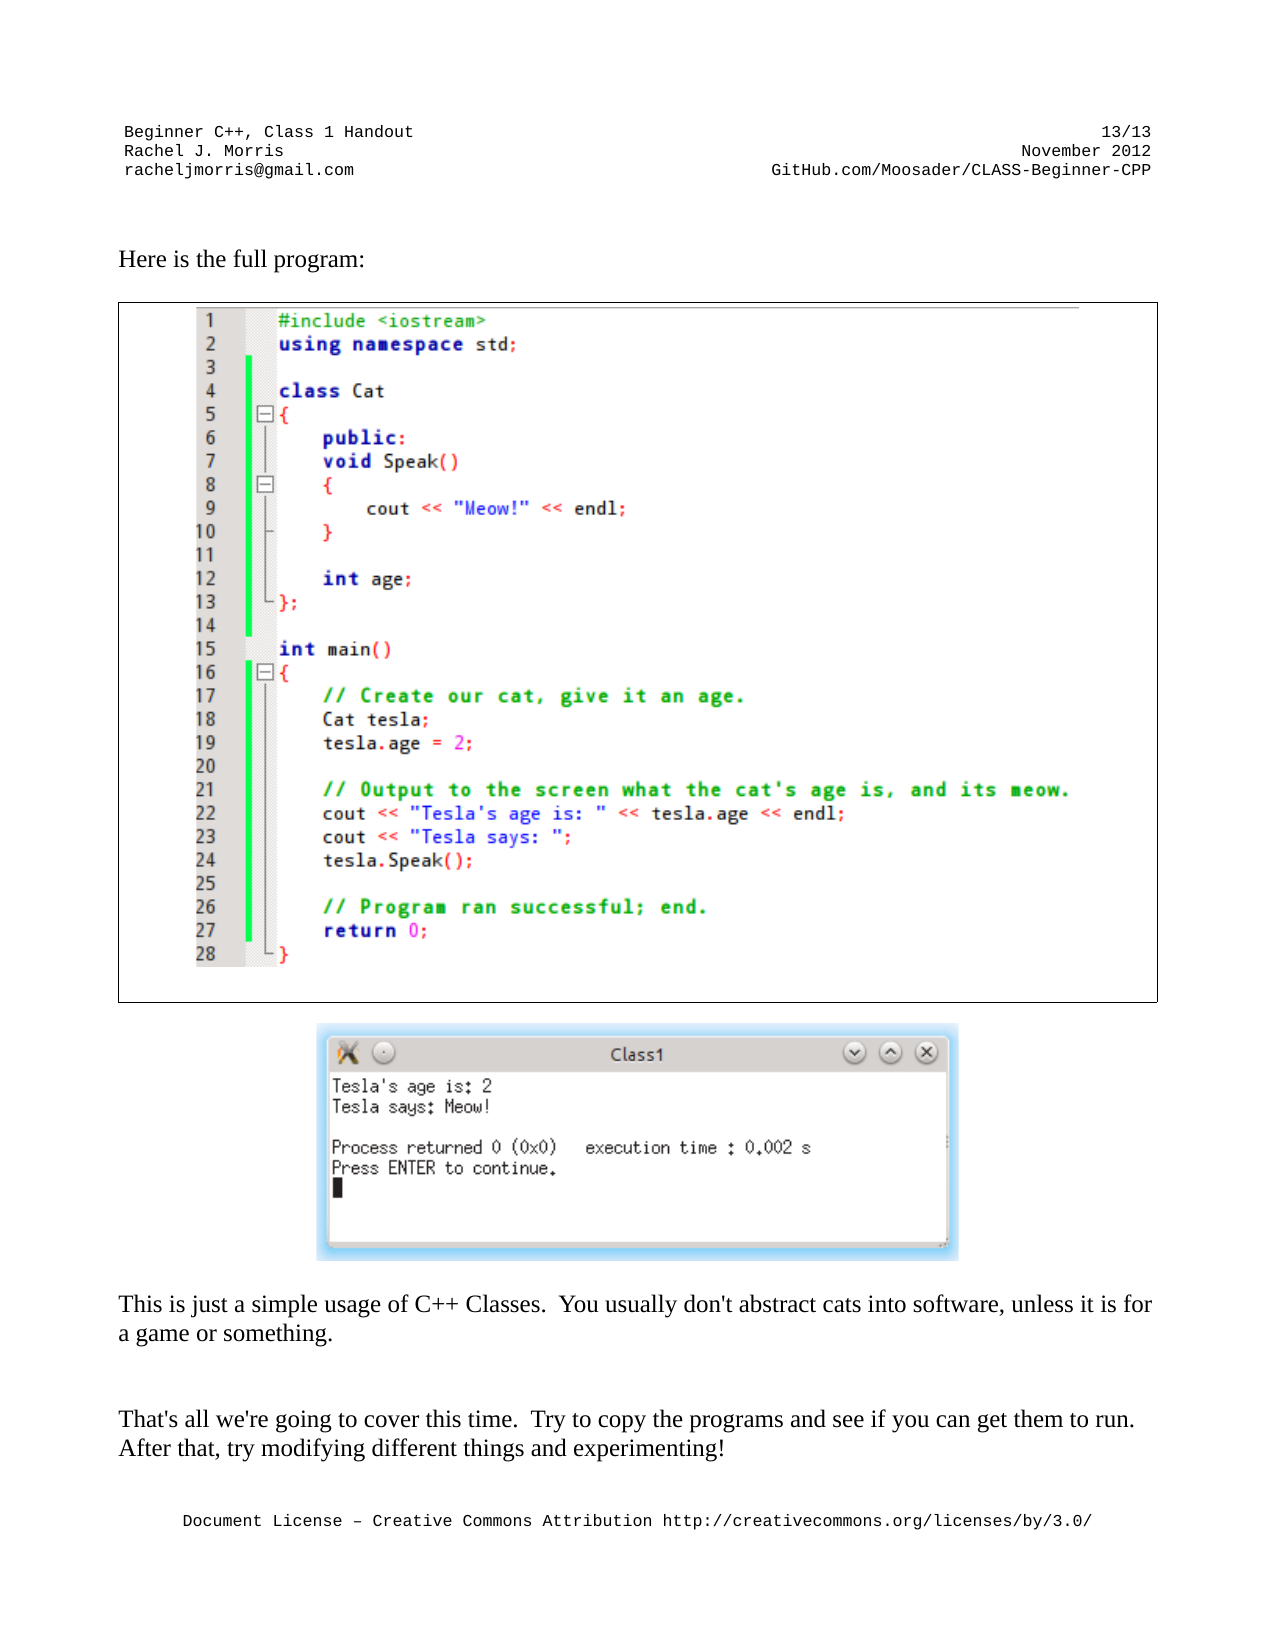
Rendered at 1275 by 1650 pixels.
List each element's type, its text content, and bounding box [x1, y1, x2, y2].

text This is just a simple usage of C++ Classes. You usually don't abstract cats into software, unless it is for a game or something. [118, 1289, 1157, 1347]
text That's all we're going to cover this time. Try to copy the programs and see if you can get them to run. After that, try modifying different things and experimenting! [118, 1404, 1157, 1462]
text Here is the full program: [118, 244, 1157, 273]
picture [316, 1023, 959, 1261]
picture [196, 307, 1079, 967]
table_header [119, 303, 1157, 1002]
